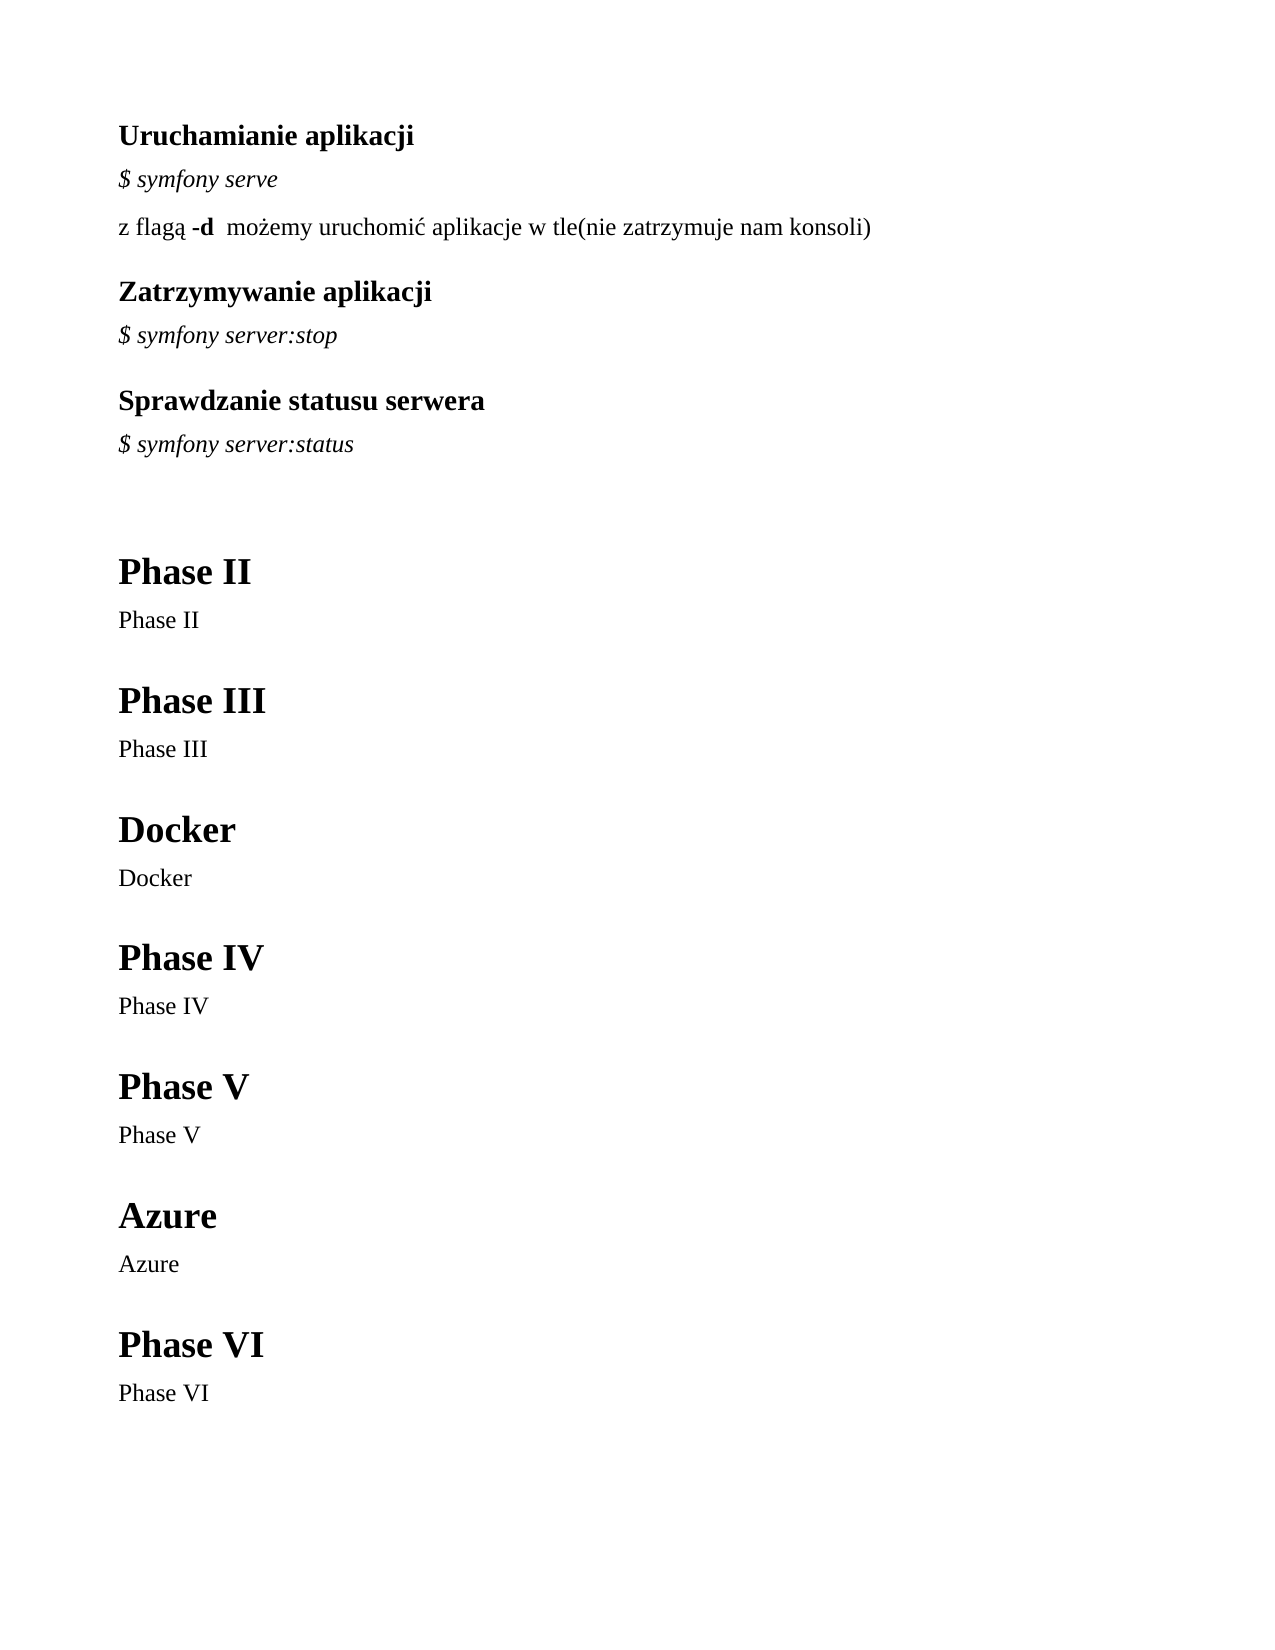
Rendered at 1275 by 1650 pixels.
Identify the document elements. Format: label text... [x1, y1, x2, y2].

subtitle Zatrzymywanie aplikacji [118, 274, 1157, 308]
subtitle Phase IV [118, 935, 1157, 979]
text Phase II [118, 605, 1157, 634]
text $ symfony server:status [118, 429, 1157, 458]
subtitle Azure [118, 1193, 1157, 1236]
text $ symfony server:stop [118, 320, 1157, 349]
text Phase V [118, 1120, 1157, 1149]
subtitle Docker [118, 807, 1157, 850]
text Phase III [118, 734, 1157, 763]
text Phase VI [118, 1378, 1157, 1406]
subtitle Sprawdzanie statusu serwera [118, 383, 1157, 416]
text z flagą -d możemy uruchomić aplikacje w tle(nie zatrzymuje nam konsoli) [118, 212, 1157, 241]
subtitle Phase II [118, 549, 1157, 593]
subtitle Phase III [118, 678, 1157, 721]
text Phase IV [118, 991, 1157, 1020]
text $ symfony serve [118, 164, 1157, 193]
text Azure [118, 1249, 1157, 1278]
subtitle Uruchamianie aplikacji [118, 118, 1157, 152]
subtitle Phase V [118, 1064, 1157, 1108]
text Docker [118, 863, 1157, 891]
subtitle Phase VI [118, 1322, 1157, 1365]
